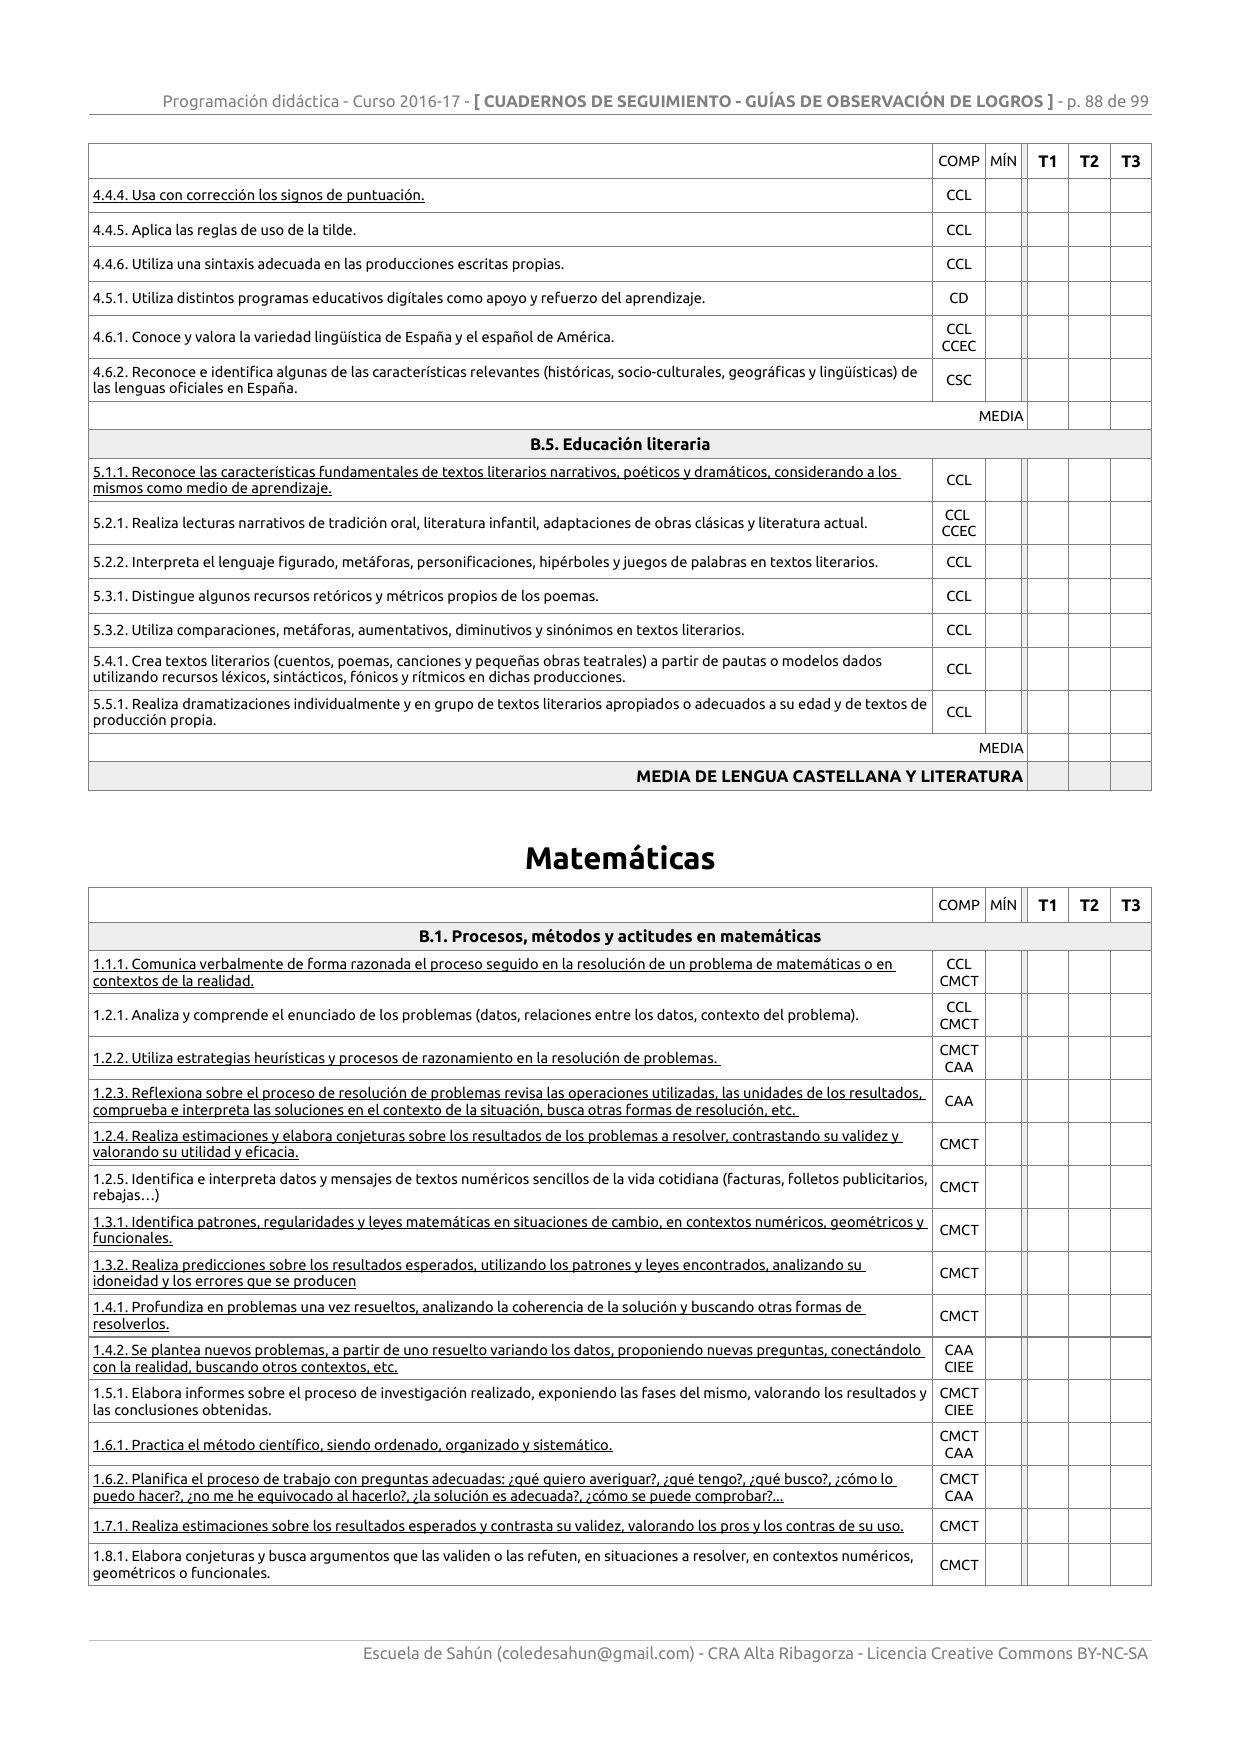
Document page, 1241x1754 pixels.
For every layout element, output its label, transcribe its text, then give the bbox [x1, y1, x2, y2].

table_cell 1.8.1. Elabora conjeturas y busca argumentos que las validen o las refuten, en situaciones a resolver, en contextos numéricos, geométricos o funcionales. [89, 1544, 932, 1585]
table_header [89, 144, 932, 177]
table_cell [986, 282, 1021, 315]
table_cell 1.6.2. Planifica el proceso de trabajo con preguntas adecuadas: ¿qué quiero averiguar?, ¿qué tengo?, ¿qué busco?, ¿cómo lo puedo hacer?, ¿no me he equivocado al hacerlo?, ¿la solución es adecuada?, ¿cómo se puede comprobar?... [89, 1466, 932, 1508]
table_cell [1069, 1123, 1110, 1165]
table_cell 1.2.1. Analiza y comprende el enunciado de los problemas (datos, relaciones entre los datos, contexto del problema). [89, 994, 932, 1036]
table_cell [1069, 691, 1110, 733]
table_cell 1.2.2. Utiliza estrategias heurísticas y procesos de razonamiento en la resolución de problemas. [89, 1037, 932, 1079]
table_cell B.5. Educación literaria [89, 430, 1151, 458]
table_cell [1111, 1338, 1151, 1379]
table_cell [1069, 316, 1110, 358]
table_cell [986, 1380, 1021, 1422]
table_cell [1069, 994, 1110, 1036]
table_cell [1028, 1423, 1068, 1465]
table_header T3 [1111, 888, 1151, 922]
table_cell 1.3.2. Realiza predicciones sobre los resultados esperados, utilizando los patrones y leyes encontrados, analizando su idoneidad y los errores que se producen [89, 1252, 932, 1293]
table_cell [1022, 1209, 1027, 1251]
table_cell CCL CCEC [933, 316, 985, 358]
table_cell [1111, 648, 1151, 690]
table_cell 5.4.1. Crea textos literarios (cuentos, poemas, canciones y pequeñas obras teatrales) a partir de pautas o modelos dados utilizando recursos léxicos, sintácticos, fónicos y rítmicos en dichas producciones. [89, 648, 932, 690]
table_cell [1028, 213, 1068, 246]
table_cell [1069, 734, 1110, 761]
table_cell [1022, 359, 1027, 401]
table_cell [1069, 1423, 1110, 1465]
table_cell [1111, 1466, 1151, 1508]
table_cell [1028, 402, 1068, 429]
table_cell [1028, 1380, 1068, 1422]
table_cell [1111, 402, 1151, 429]
table_cell 1.6.1. Practica el método científico, siendo ordenado, organizado y sistemático. [89, 1423, 932, 1465]
table_cell [986, 1544, 1021, 1585]
table_header T2 [1069, 144, 1110, 177]
table_cell [986, 994, 1021, 1036]
table_cell [986, 691, 1021, 733]
table_cell [1022, 951, 1027, 993]
table_cell [1069, 762, 1110, 790]
table_cell [1022, 316, 1027, 358]
table_cell [1111, 1544, 1151, 1585]
table_cell [1028, 1123, 1068, 1165]
table_cell CMCT [933, 1295, 985, 1336]
table_cell [1022, 579, 1027, 612]
table_cell CCL [933, 213, 985, 246]
table_cell CCL CCEC [933, 502, 985, 544]
table_cell [1111, 1037, 1151, 1079]
table_header T1 [1028, 144, 1068, 177]
table_cell [1028, 1544, 1068, 1585]
table_cell [1069, 1295, 1110, 1336]
table_cell [986, 1466, 1021, 1508]
table_cell [1028, 614, 1068, 647]
table_cell 5.5.1. Realiza dramatizaciones individualmente y en grupo de textos literarios apropiados o adecuados a su edad y de textos de producción propia. [89, 691, 932, 733]
table_cell 1.1.1. Comunica verbalmente de forma razonada el proceso seguido en la resolución de un problema de matemáticas o en contextos de la realidad. [89, 951, 932, 993]
table_cell CMCT [933, 1209, 985, 1251]
table_cell [1028, 545, 1068, 578]
table_cell CMCT [933, 1544, 985, 1585]
table_cell [1069, 1544, 1110, 1585]
table_cell [1111, 1252, 1151, 1293]
table_cell [1028, 502, 1068, 544]
table_cell [1022, 1295, 1027, 1336]
table_cell CMCT CAA [933, 1466, 985, 1508]
table_cell CD [933, 282, 985, 315]
table_cell [1111, 459, 1151, 501]
table_cell [1069, 213, 1110, 246]
table_cell [986, 1080, 1021, 1122]
table_cell [1069, 1509, 1110, 1542]
table_cell [986, 213, 1021, 246]
table_cell [986, 502, 1021, 544]
table_cell [1069, 951, 1110, 993]
table_cell [1111, 951, 1151, 993]
table_cell [1111, 1509, 1151, 1542]
table_cell [1028, 316, 1068, 358]
table_cell [1111, 502, 1151, 544]
table_cell [986, 579, 1021, 612]
table_cell [1022, 648, 1027, 690]
table_cell [1069, 1338, 1110, 1379]
table_cell [1028, 1466, 1068, 1508]
table_cell [1022, 1037, 1027, 1079]
table_header [89, 888, 932, 922]
table_cell [986, 1423, 1021, 1465]
table_cell CCL [933, 247, 985, 281]
table_cell [1069, 1209, 1110, 1251]
table_cell [1022, 1252, 1027, 1293]
table_cell [986, 1123, 1021, 1165]
table_cell [1111, 614, 1151, 647]
table_cell 1.4.2. Se plantea nuevos problemas, a partir de uno resuelto variando los datos, proponiendo nuevas preguntas, conectándolo con la realidad, buscando otros contextos, etc. [89, 1338, 932, 1379]
table_cell [1069, 1252, 1110, 1293]
subtitle Matemáticas [88, 839, 1152, 875]
table_header T1 [1028, 888, 1068, 922]
table_header COMP [933, 888, 985, 922]
table_cell CAA CIEE [933, 1338, 985, 1379]
table_cell [1022, 247, 1027, 281]
table_cell [1022, 1080, 1027, 1122]
table_cell [1028, 1209, 1068, 1251]
table_cell [1022, 1544, 1027, 1585]
table_cell [1028, 282, 1068, 315]
table_cell [1022, 1509, 1027, 1542]
table_cell 4.6.2. Reconoce e identifica algunas de las características relevantes (históricas, socio-culturales, geográficas y lingüísticas) de las lenguas oficiales en España. [89, 359, 932, 401]
table_cell CCL [933, 579, 985, 612]
table_cell 1.7.1. Realiza estimaciones sobre los resultados esperados y contrasta su validez, valorando los pros y los contras de su uso. [89, 1509, 932, 1542]
table_cell [986, 951, 1021, 993]
table_cell 5.2.1. Realiza lecturas narrativos de tradición oral, literatura infantil, adaptaciones de obras clásicas y literatura actual. [89, 502, 932, 544]
table_cell [986, 1037, 1021, 1079]
table_cell B.1. Procesos, métodos y actitudes en matemáticas [89, 923, 1151, 950]
table_cell [1028, 994, 1068, 1036]
table_cell [1069, 614, 1110, 647]
table_cell 4.5.1. Utiliza distintos programas educativos digítales como apoyo y refuerzo del aprendizaje. [89, 282, 932, 315]
table_cell 4.4.5. Aplica las reglas de uso de la tilde. [89, 213, 932, 246]
table_cell [1028, 1295, 1068, 1336]
table_cell [1022, 545, 1027, 578]
table_cell 5.1.1. Reconoce las características fundamentales de textos literarios narrativos, poéticos y dramáticos, considerando a los mismos como medio de aprendizaje. [89, 459, 932, 501]
table_cell [1022, 1380, 1027, 1422]
table_cell 5.3.2. Utiliza comparaciones, metáforas, aumentativos, diminutivos y sinónimos en textos literarios. [89, 614, 932, 647]
table_cell 4.4.4. Usa con corrección los signos de puntuación. [89, 179, 932, 212]
table_cell [1028, 648, 1068, 690]
table_cell [1111, 579, 1151, 612]
table_cell 1.4.1. Profundiza en problemas una vez resueltos, analizando la coherencia de la solución y buscando otras formas de resolverlos. [89, 1295, 932, 1336]
table_cell [1111, 1423, 1151, 1465]
table_cell [1111, 994, 1151, 1036]
table_cell CMCT [933, 1509, 985, 1542]
table_cell [1028, 951, 1068, 993]
table_cell [1028, 1252, 1068, 1293]
table_cell CCL [933, 691, 985, 733]
table_cell [1069, 247, 1110, 281]
table_cell [1111, 1080, 1151, 1122]
table_cell 4.6.1. Conoce y valora la variedad lingüística de España y el español de América. [89, 316, 932, 358]
table_cell MEDIA [89, 402, 1027, 429]
table_header T2 [1069, 888, 1110, 922]
table_cell [1069, 1037, 1110, 1079]
table_cell [1022, 1466, 1027, 1508]
table_header MÍN [986, 888, 1021, 922]
table_cell [1111, 545, 1151, 578]
table_cell [1069, 359, 1110, 401]
table_cell CMCT CIEE [933, 1380, 985, 1422]
table_cell [1111, 247, 1151, 281]
table_cell [986, 1295, 1021, 1336]
table_cell [986, 247, 1021, 281]
table_cell [986, 359, 1021, 401]
table_header MÍN [986, 144, 1021, 177]
table_cell [1111, 691, 1151, 733]
table_cell [986, 648, 1021, 690]
table_cell CMCT [933, 1252, 985, 1293]
table_cell 1.2.5. Identifica e interpreta datos y mensajes de textos numéricos sencillos de la vida cotidiana (facturas, folletos publicitarios, rebajas…) [89, 1166, 932, 1208]
table_cell [1022, 994, 1027, 1036]
table_cell CMCT CAA [933, 1037, 985, 1079]
table_cell MEDIA [89, 734, 1027, 761]
table_cell [1028, 579, 1068, 612]
table_cell [1022, 459, 1027, 501]
table_cell CCL [933, 179, 985, 212]
table_cell 4.4.6. Utiliza una sintaxis adecuada en las producciones escritas propias. [89, 247, 932, 281]
table_cell [1111, 734, 1151, 761]
table_cell [1028, 1037, 1068, 1079]
table_cell CCL [933, 459, 985, 501]
table_cell [986, 1252, 1021, 1293]
table_cell [1069, 1466, 1110, 1508]
table_cell [986, 179, 1021, 212]
table_cell CCL [933, 648, 985, 690]
table_cell [1111, 1123, 1151, 1165]
table_cell [1111, 213, 1151, 246]
table_cell 5.3.1. Distingue algunos recursos retóricos y métricos propios de los poemas. [89, 579, 932, 612]
table_cell [986, 1209, 1021, 1251]
table_cell MEDIA DE LENGUA CASTELLANA Y LITERATURA [89, 762, 1027, 790]
table_cell [1028, 1509, 1068, 1542]
table_cell CSC [933, 359, 985, 401]
table_cell 1.2.4. Realiza estimaciones y elabora conjeturas sobre los resultados de los problemas a resolver, contrastando su validez y valorando su utilidad y eficacia. [89, 1123, 932, 1165]
table_cell [1069, 648, 1110, 690]
table_cell [1022, 502, 1027, 544]
table_cell [986, 1338, 1021, 1379]
table_cell 1.3.1. Identifica patrones, regularidades y leyes matemáticas en situaciones de cambio, en contextos numéricos, geométricos y funcionales. [89, 1209, 932, 1251]
table_cell [1111, 1295, 1151, 1336]
table_cell [1111, 316, 1151, 358]
table_cell [986, 614, 1021, 647]
table_cell 1.5.1. Elabora informes sobre el proceso de investigación realizado, exponiendo las fases del mismo, valorando los resultados y las conclusiones obtenidas. [89, 1380, 932, 1422]
table_cell CMCT [933, 1123, 985, 1165]
table_header COMP [933, 144, 985, 177]
table_cell CMCT [933, 1166, 985, 1208]
table_cell [1022, 282, 1027, 315]
table_cell [1111, 1209, 1151, 1251]
table_cell [1069, 1080, 1110, 1122]
table_header T3 [1111, 144, 1151, 177]
table_cell [1022, 1423, 1027, 1465]
table_header [1022, 144, 1027, 177]
table_cell CCL CMCT [933, 994, 985, 1036]
table_cell [1069, 1380, 1110, 1422]
table_cell [1022, 213, 1027, 246]
table_cell [1022, 179, 1027, 212]
table_cell [1111, 359, 1151, 401]
table_cell [1111, 1166, 1151, 1208]
table_cell [1028, 359, 1068, 401]
table_cell [1022, 1338, 1027, 1379]
table_cell [1069, 282, 1110, 315]
table_cell [986, 316, 1021, 358]
table_cell [986, 459, 1021, 501]
table_cell [1069, 459, 1110, 501]
table_cell [986, 545, 1021, 578]
table_cell [1028, 734, 1068, 761]
table_cell CCL [933, 614, 985, 647]
table_cell [1069, 502, 1110, 544]
table_cell [1111, 1380, 1151, 1422]
table_cell [1069, 179, 1110, 212]
table_cell [1028, 1338, 1068, 1379]
table_cell [1028, 691, 1068, 733]
table_cell [1069, 402, 1110, 429]
table_cell [1111, 282, 1151, 315]
table_cell [1022, 1166, 1027, 1208]
table_cell [1069, 579, 1110, 612]
table_cell [986, 1166, 1021, 1208]
table_cell [1022, 614, 1027, 647]
table_cell [1028, 179, 1068, 212]
table_cell [1069, 1166, 1110, 1208]
table_cell CMCT CAA [933, 1423, 985, 1465]
table_cell [1111, 179, 1151, 212]
table_cell [1028, 762, 1068, 790]
table_cell CCL [933, 545, 985, 578]
table_cell 5.2.2. Interpreta el lenguaje figurado, metáforas, personificaciones, hipérboles y juegos de palabras en textos literarios. [89, 545, 932, 578]
table_cell [1111, 762, 1151, 790]
table_cell [1028, 459, 1068, 501]
table_cell [1028, 1080, 1068, 1122]
table_cell [1069, 545, 1110, 578]
table_cell CCL CMCT [933, 951, 985, 993]
table_cell 1.2.3. Reflexiona sobre el proceso de resolución de problemas revisa las operaciones utilizadas, las unidades de los resultados, comprueba e interpreta las soluciones en el contexto de la situación, busca otras formas de resolución, etc. [89, 1080, 932, 1122]
table_cell [1022, 1123, 1027, 1165]
table_cell [1028, 1166, 1068, 1208]
table_cell [1028, 247, 1068, 281]
table_header [1022, 888, 1027, 922]
table_cell CAA [933, 1080, 985, 1122]
table_cell [1022, 691, 1027, 733]
table_cell [986, 1509, 1021, 1542]
